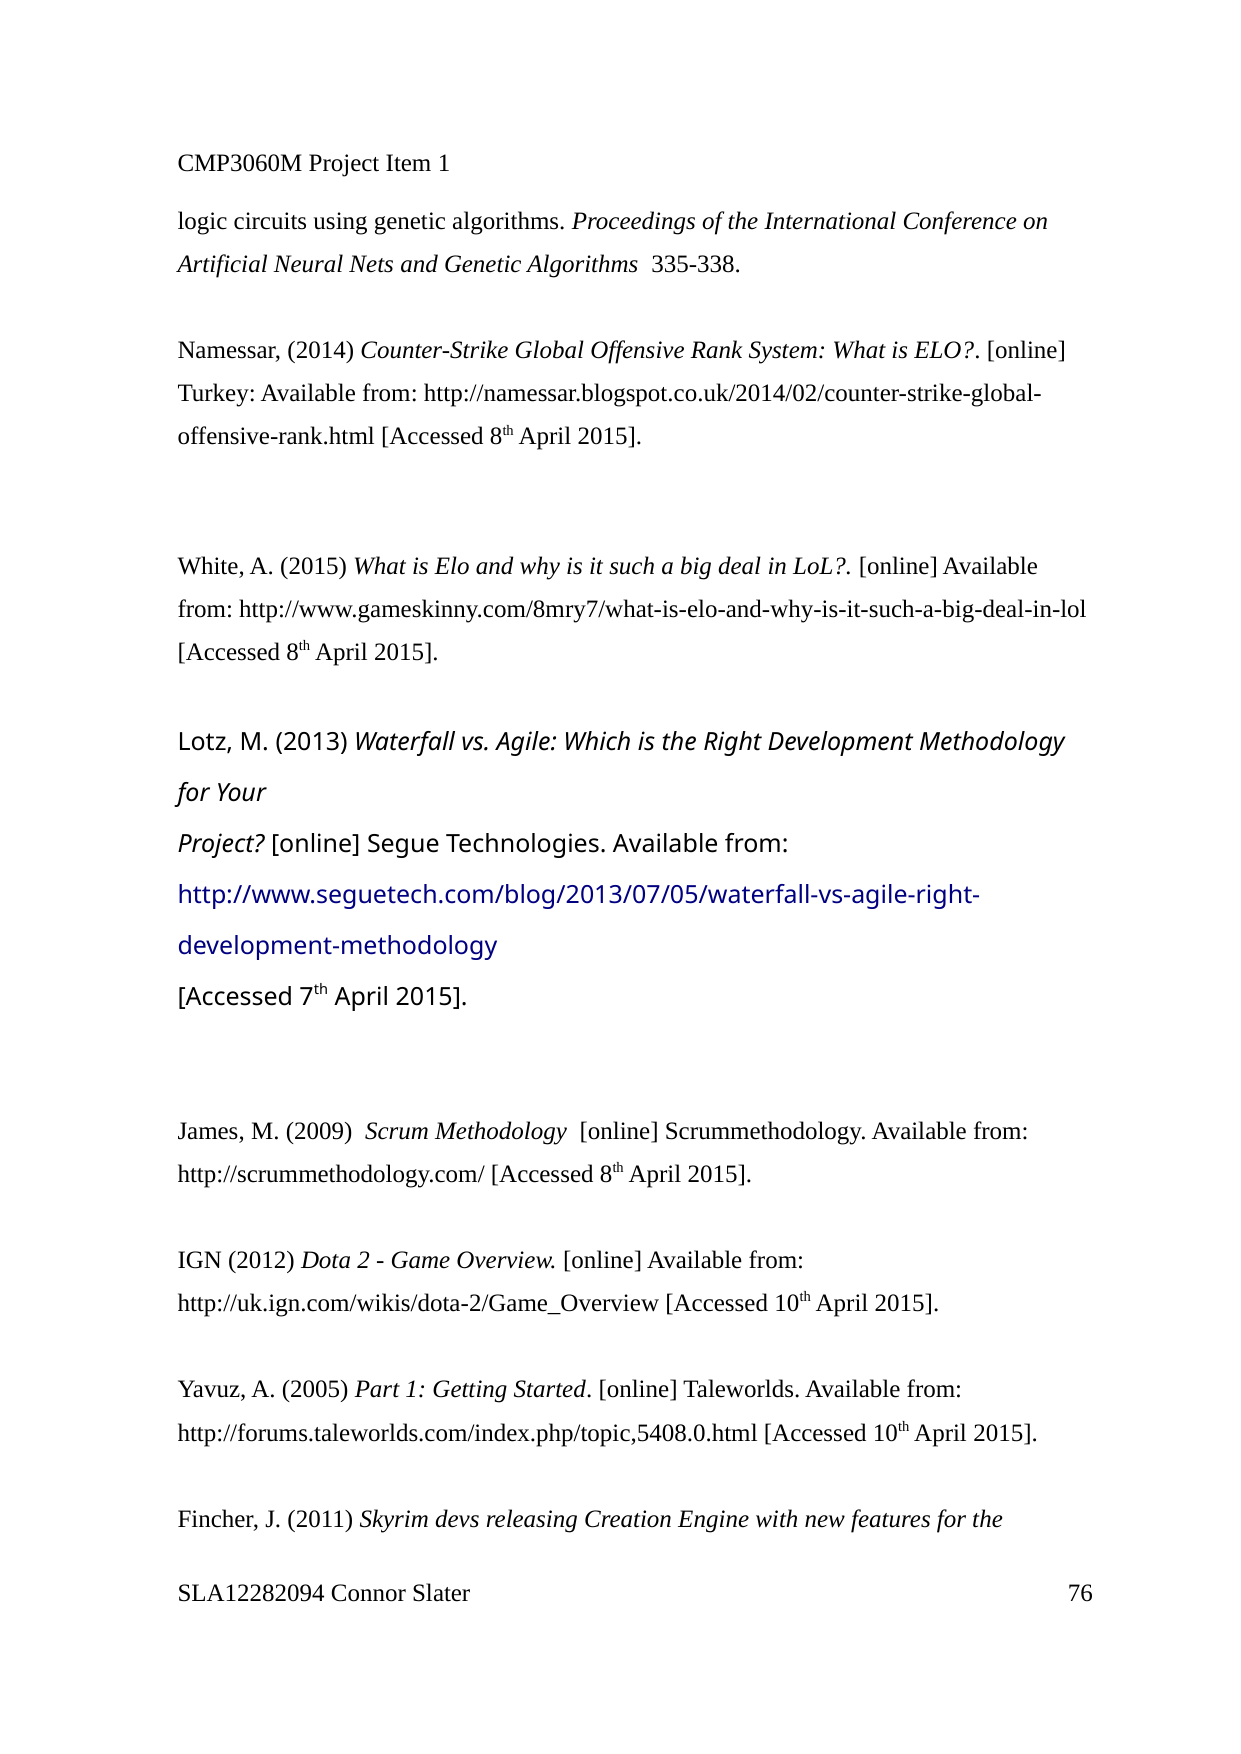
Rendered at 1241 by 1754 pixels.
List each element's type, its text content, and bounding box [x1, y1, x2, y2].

text logic circuits using genetic algorithms. Proceedings of the International Conference on Artificial Neural Nets and Genetic Algorithms 335-338. [177, 206, 1093, 278]
text IGN (2012) Dota 2 - Game Overview. [online] Available from: http://uk.ign.com/wikis/dota-2/Game_Overview [Accessed 10th April 2015]. [177, 1245, 1093, 1317]
text Project? [online] Segue Technologies. Available from: [177, 825, 1093, 859]
text Yavuz, A. (2005) Part 1: Getting Started. [online] Taleworlds. Available from: http://forums.taleworlds.com/index.php/topic,5408.0.html [Accessed 10th April 2015]. [177, 1374, 1093, 1446]
text [Accessed 7th April 2015]. [177, 978, 1093, 1013]
text http://www.seguetech.com/blog/2013/07/05/waterfall-vs-agile-right-development-methodology [177, 876, 1093, 962]
text James, M. (2009) Scrum Methodology [online] Scrummethodology. Available from: http://scrummethodology.com/ [Accessed 8th April 2015]. [177, 1116, 1093, 1188]
text White, A. (2015) What is Elo and why is it such a big deal in LoL?. [online] Available from: http://www.gameskinny.com/8mry7/what-is-elo-and-why-is-it-such-a-big-deal-in-lol [Accessed 8th April 2015]. [177, 551, 1093, 666]
text Lotz, M. (2013) Waterfall vs. Agile: Which is the Right Development Methodology for Your [177, 723, 1093, 808]
text Namessar, (2014) Counter-Strike Global Offensive Rank System: What is ELO?. [online] Turkey: Available from: http://namessar.blogspot.co.uk/2014/02/counter-strike-global-offensive-rank.html [Accessed 8th April 2015]. [177, 335, 1093, 450]
text Fincher, J. (2011) Skyrim devs releasing Creation Engine with new features for the [177, 1504, 1093, 1533]
